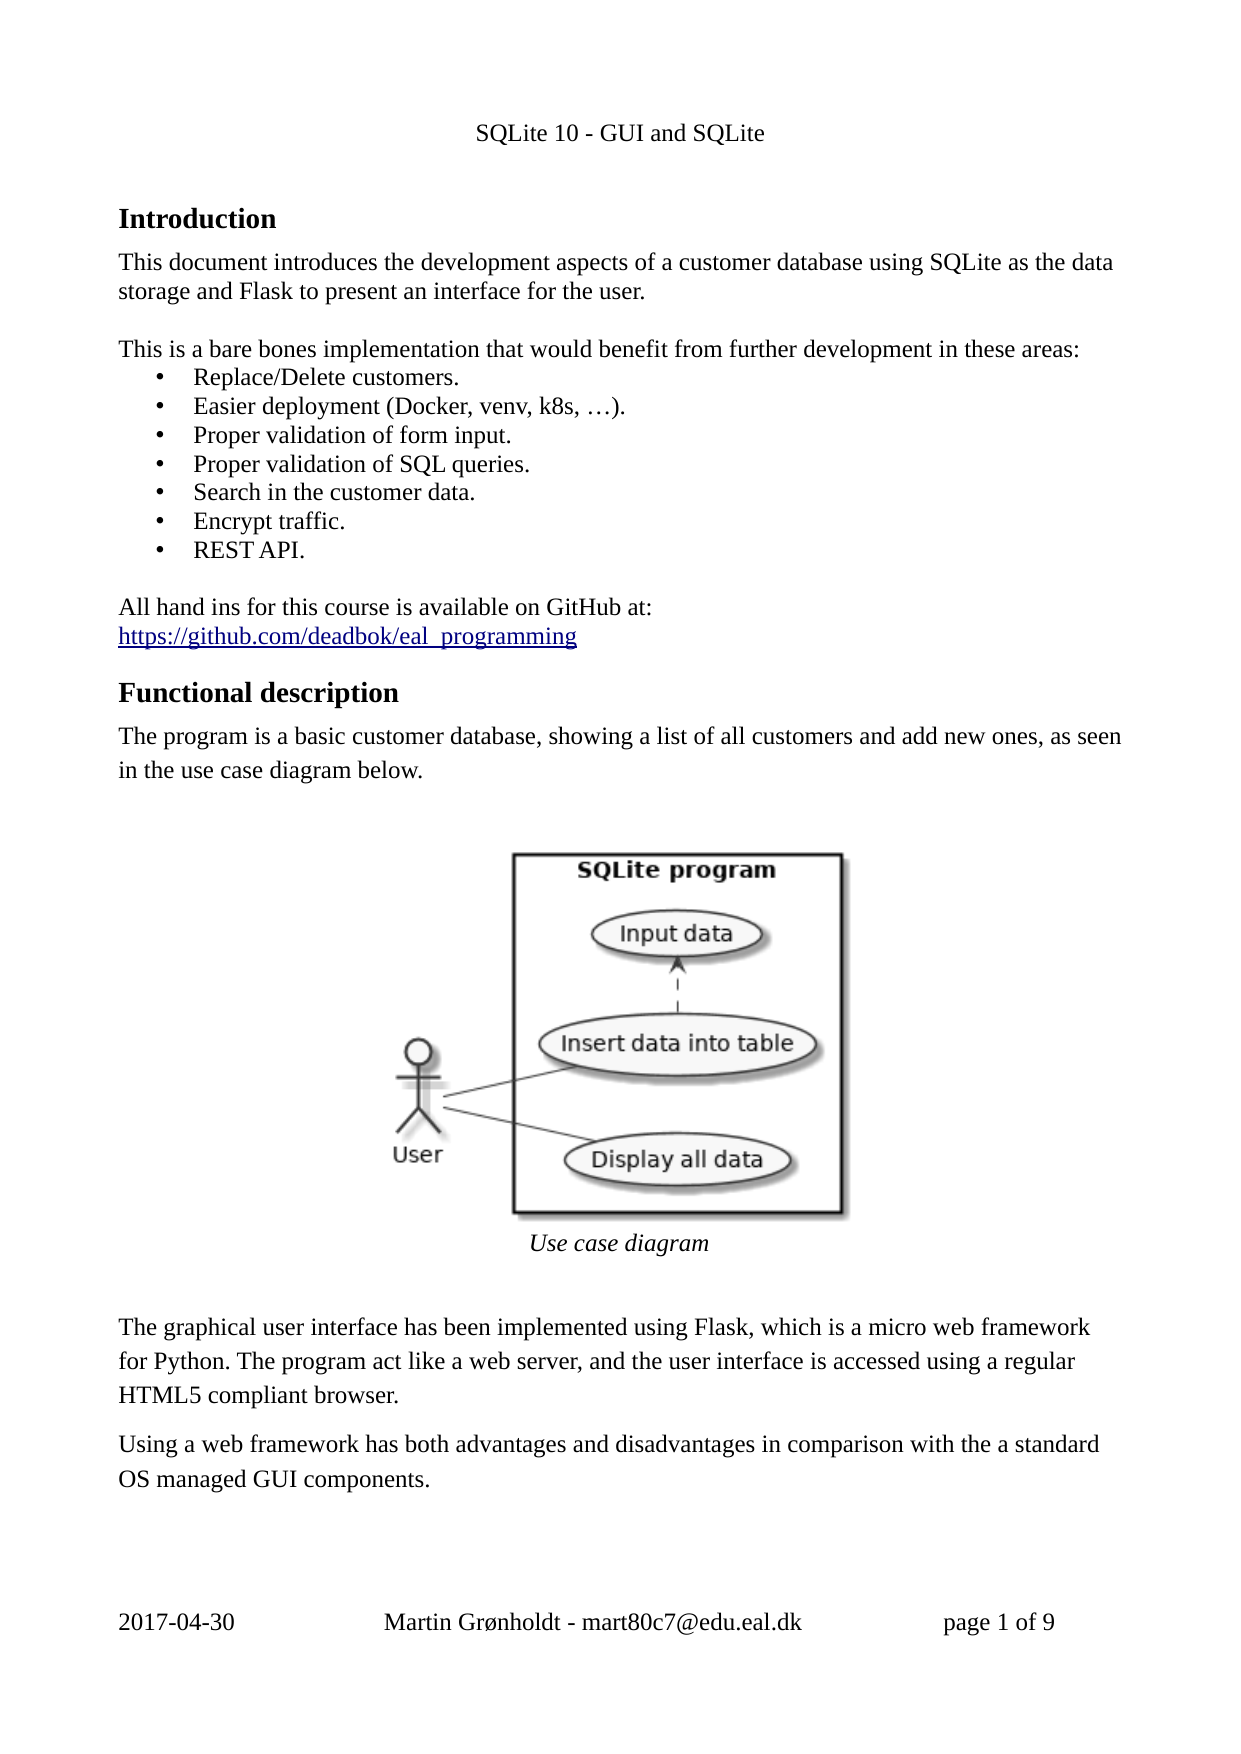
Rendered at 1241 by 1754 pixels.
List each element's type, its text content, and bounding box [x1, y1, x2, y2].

text This is a bare bones implementation that would benefit from further development in these areas: [118, 334, 1122, 362]
text https://github.com/deadbok/eal_programming [118, 621, 1122, 650]
text The program is a basic customer database, showing a list of all customers and add new ones, as seen in the use case diagram below. [118, 721, 1122, 784]
text All hand ins for this course is available on GitHub at: [118, 592, 1122, 621]
list REST API. [156, 535, 1122, 564]
text This document introduces the development aspects of a customer database using SQLite as the data storage and Flask to present an interface for the user. [118, 247, 1122, 305]
text Use case diagram [384, 1228, 856, 1257]
picture [383, 817, 857, 1228]
subtitle Functional description [118, 675, 1122, 708]
list Proper validation of form input. [156, 420, 1122, 449]
list Encrypt traffic. [156, 506, 1122, 535]
text Using a web framework has both advantages and disadvantages in comparison with the a standard OS managed GUI components. [118, 1429, 1122, 1493]
list Easier deployment (Docker, venv, k8s, …). [156, 391, 1122, 420]
subtitle Introduction [118, 201, 1122, 235]
list Search in the customer data. [156, 477, 1122, 506]
list Proper validation of SQL queries. [156, 449, 1122, 477]
text The graphical user interface has been implemented using Flask, which is a micro web framework for Python. The program act like a web server, and the user interface is accessed using a regular HTML5 compliant browser. [118, 1312, 1122, 1409]
list Replace/Delete customers. [156, 362, 1122, 391]
